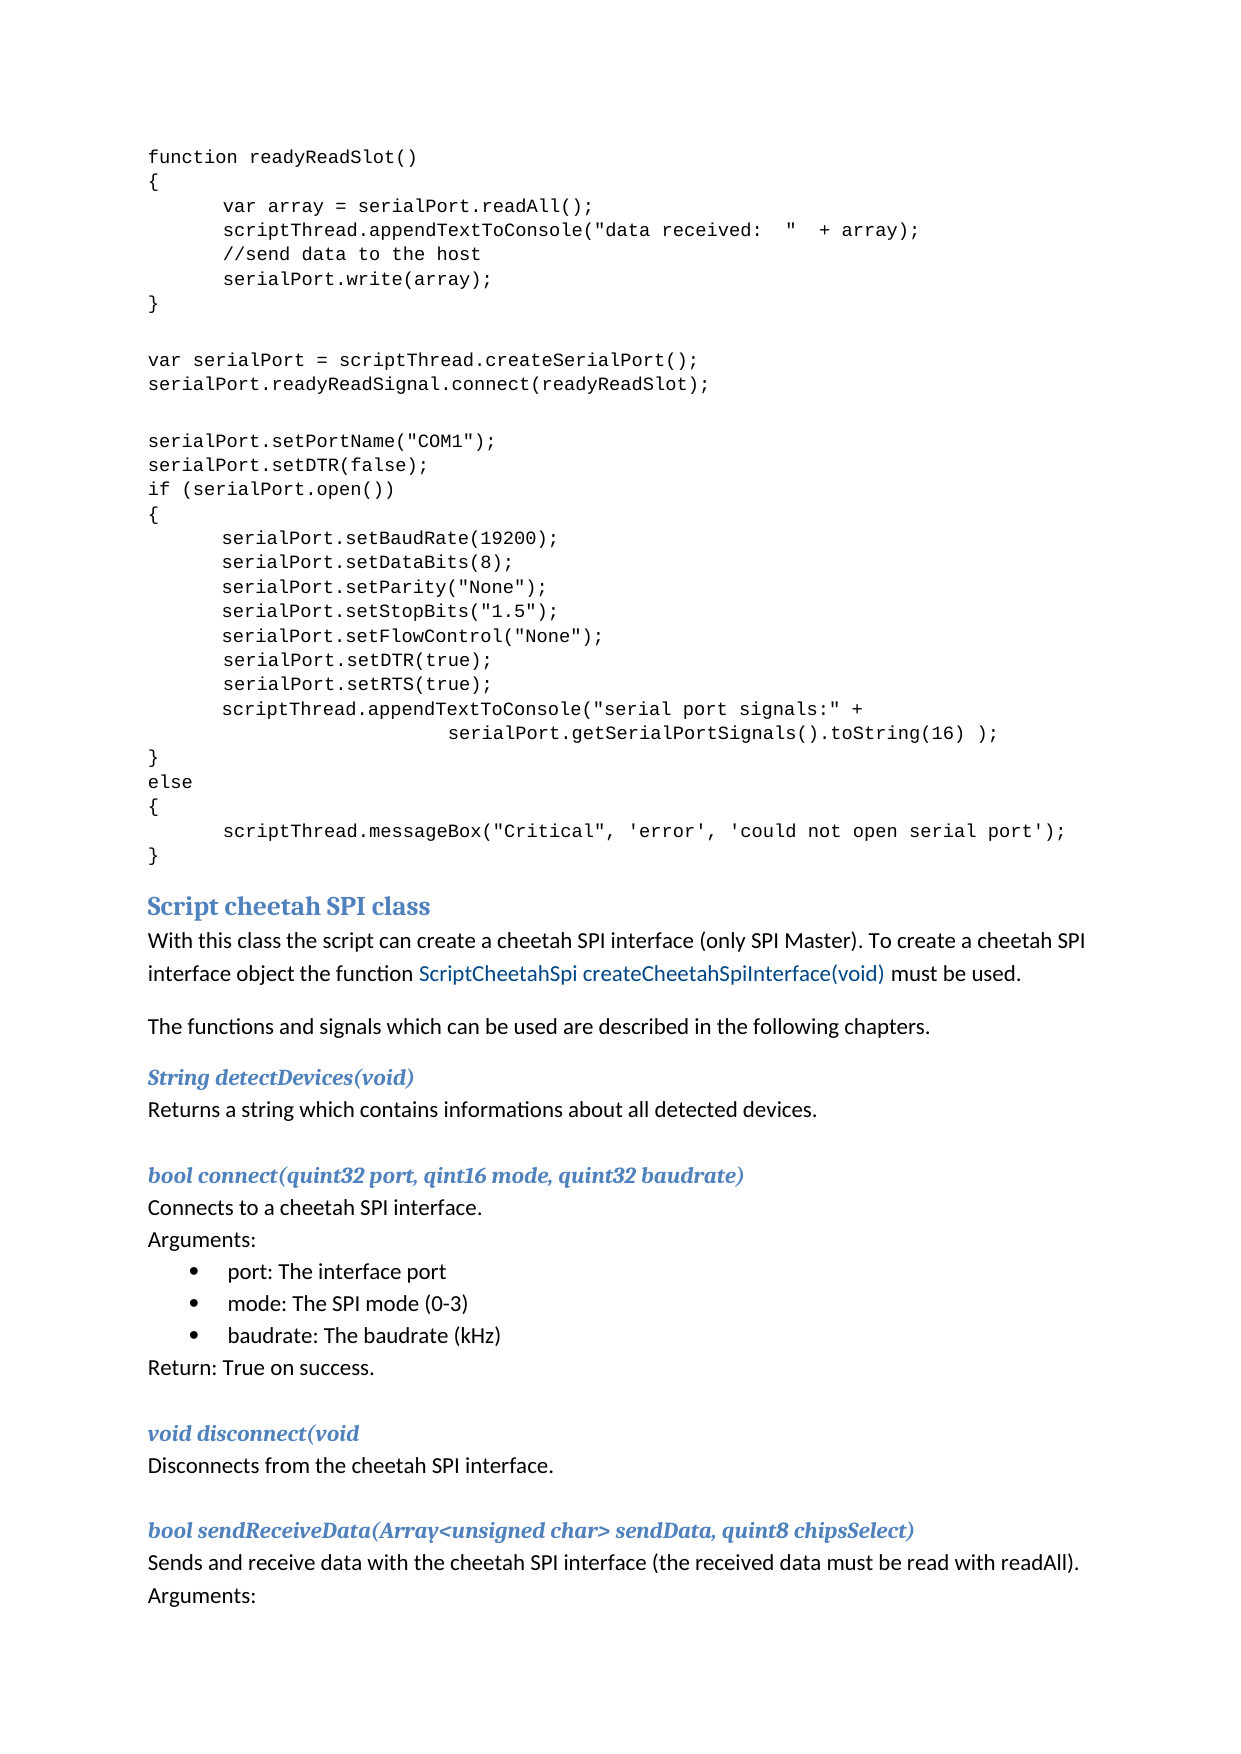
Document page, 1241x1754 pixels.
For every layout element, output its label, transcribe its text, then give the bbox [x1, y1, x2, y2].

text if (serialPort.open()) [148, 480, 1093, 501]
text else [148, 773, 1093, 794]
text scriptThread.appendTextToConsole("data received: " + array); [148, 221, 1093, 242]
text serialPort.setRTS(true); [148, 675, 1093, 696]
text } [148, 294, 1093, 315]
text { [148, 504, 1093, 526]
subtitle bool connect(quint32 port, qint16 mode, quint32 baudrate) [148, 1162, 1093, 1189]
text serialPort.write(array); [148, 269, 1093, 291]
text serialPort.setStopBits("1.5"); [221, 602, 1093, 623]
text Returns a string which contains informations about all detected devices. [148, 1095, 1093, 1123]
text serialPort.setFlowControl("None"); [221, 626, 1093, 648]
text serialPort.setPortName("COM1"); [148, 431, 1093, 453]
text serialPort.readyReadSignal.connect(readyReadSlot); [148, 375, 1093, 396]
text serialPort.setBaudRate(19200); [221, 529, 1093, 550]
text serialPort.setDTR(true); [148, 651, 1093, 672]
text With this class the script can create a cheetah SPI interface (only SPI Master). To create a cheetah SPI interface object the function ScriptCheetahSpi createCheetahSpiInterface(void) must be used. [148, 927, 1093, 987]
text Sends and receive data with the cheetah SPI interface (the received data must be read with readAll). [148, 1548, 1093, 1577]
text { [148, 172, 1093, 193]
text { [148, 797, 1093, 818]
list mode: The SPI mode (0-3) [190, 1289, 1093, 1317]
text Arguments: [148, 1581, 1093, 1609]
subtitle Script cheetah SPI class [148, 891, 1093, 922]
text Disconnects from the cheetah SPI interface. [148, 1451, 1093, 1479]
text scriptThread.messageBox("Critical", 'error', 'could not open serial port'); [148, 821, 1093, 843]
text The functions and signals which can be used are described in the following chapters. [148, 1012, 1093, 1040]
text } [148, 748, 1093, 769]
text serialPort.setDataBits(8); [221, 553, 1093, 574]
subtitle String detectDevices(void) [148, 1065, 1093, 1091]
text serialPort.setDTR(false); [148, 456, 1093, 477]
text Arguments: [148, 1225, 1093, 1253]
text serialPort.setParity("None"); [221, 578, 1093, 599]
text var array = serialPort.readAll(); [148, 196, 1093, 218]
subtitle bool sendReceiveData(Array<unsigned char> sendData, quint8 chipsSelect) [148, 1518, 1093, 1545]
text //send data to the host [148, 245, 1093, 266]
text function readyReadSlot() [148, 148, 1093, 169]
text var serialPort = scriptThread.createSerialPort(); [148, 350, 1093, 372]
subtitle void disconnect(void [148, 1421, 1093, 1447]
text Connects to a cheetah SPI interface. [148, 1193, 1093, 1221]
text Return: True on success. [148, 1353, 1093, 1382]
text } [148, 846, 1093, 867]
text scriptThread.appendTextToConsole("serial port signals:" + serialPort.getSerialPortSignals().toString(16) ); [221, 699, 1093, 745]
list port: The interface port [190, 1257, 1093, 1285]
list baudrate: The baudrate (kHz) [190, 1321, 1093, 1349]
